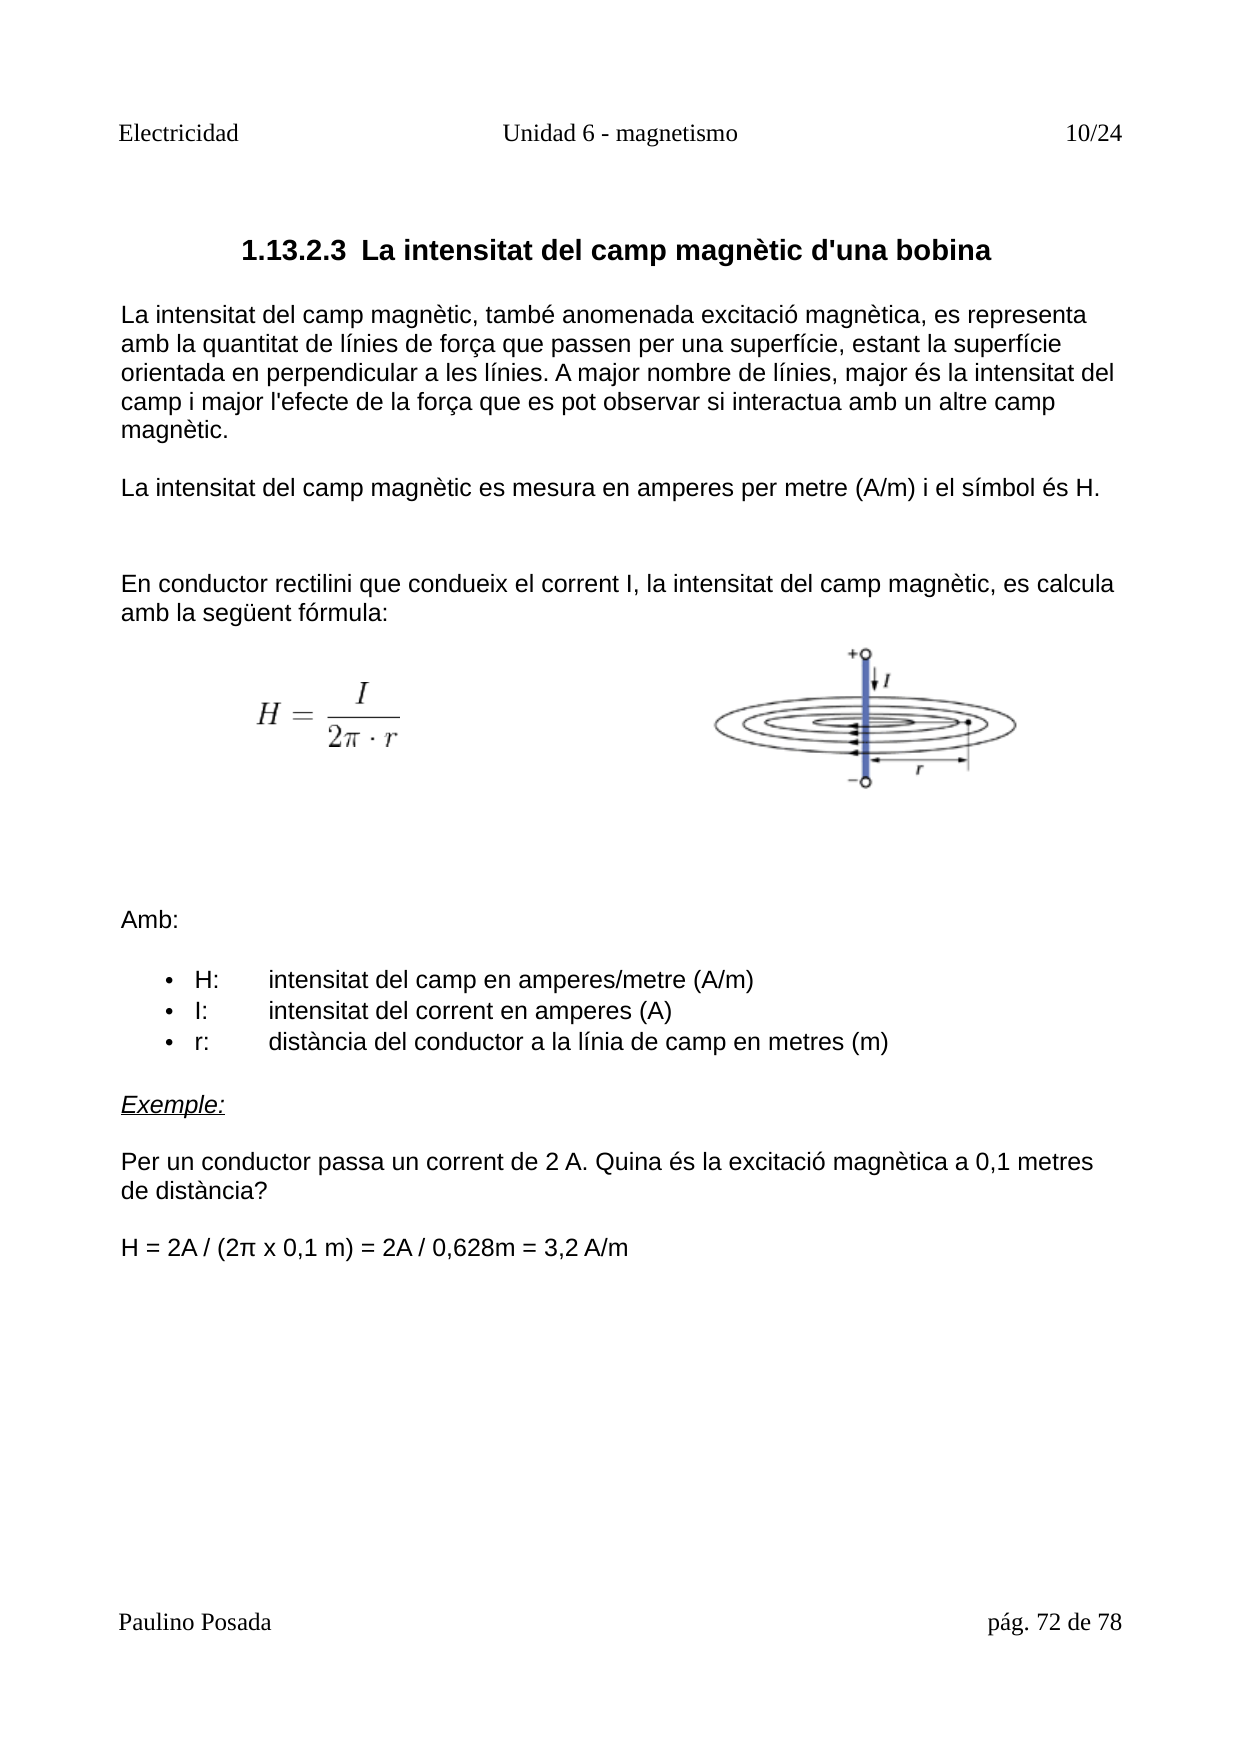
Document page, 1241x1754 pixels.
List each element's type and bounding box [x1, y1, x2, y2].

picture [255, 682, 400, 747]
picture [700, 637, 1037, 800]
